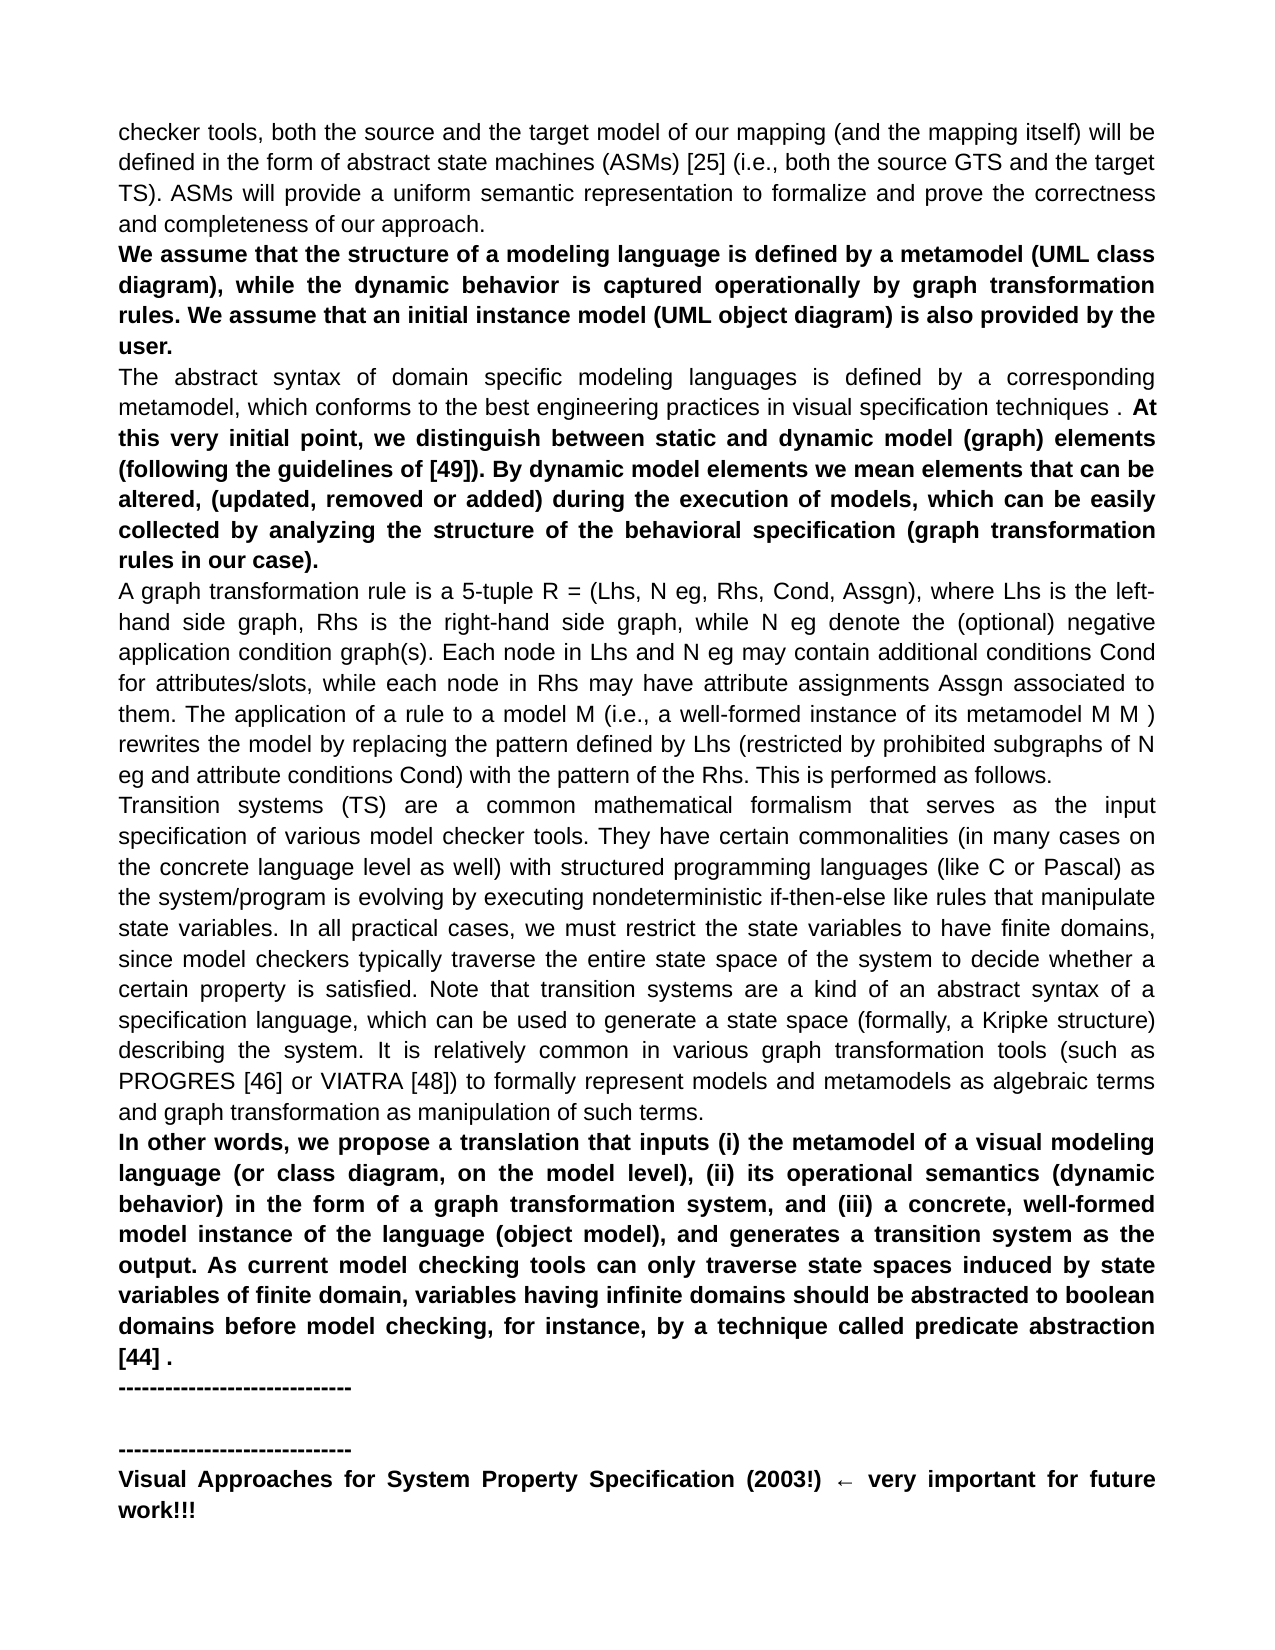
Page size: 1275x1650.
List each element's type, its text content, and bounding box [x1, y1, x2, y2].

text Visual Approaches for System Property Specification (2003!) ← very important for future work!!! [118, 1466, 1157, 1523]
text A graph transformation rule is a 5-tuple R = (Lhs, N eg, Rhs, Cond, Assgn), where Lhs is the left-hand side graph, Rhs is the right-hand side graph, while N eg denote the (optional) negative application condition graph(s). Each node in Lhs and N eg may contain additional conditions Cond for attributes/slots, while each node in Rhs may have attribute assignments Assgn associated to them. The application of a rule to a model M (i.e., a well-formed instance of its metamodel M M ) rewrites the model by replacing the pattern defined by Lhs (restricted by prohibited subgraphs of N eg and attribute conditions Cond) with the pattern of the Rhs. This is performed as follows. [118, 577, 1157, 788]
text checker tools, both the source and the target model of our mapping (and the mapping itself) will be defined in the form of abstract state machines (ASMs) [25] (i.e., both the source GTS and the target TS). ASMs will provide a uniform semantic representation to formalize and prove the correctness and completeness of our approach. [118, 118, 1157, 237]
text ------------------------------ [118, 1374, 1157, 1401]
text Transition systems (TS) are a common mathematical formalism that serves as the input specification of various model checker tools. They have certain commonalities (in many cases on the concrete language level as well) with structured programming languages (like C or Pascal) as the system/program is evolving by executing nondeterministic if-then-else like rules that manipulate state variables. In all practical cases, we must restrict the state variables to have finite domains, since model checkers typically traverse the entire state space of the system to decide whether a certain property is satisfied. Note that transition systems are a kind of an abstract syntax of a specification language, which can be used to generate a state space (formally, a Kripke structure) describing the system. It is relatively common in various graph transformation tools (such as PROGRES [46] or VIATRA [48]) to formally represent models and metamodels as algebraic terms and graph transformation as manipulation of such terms. [118, 792, 1157, 1125]
text We assume that the structure of a modeling language is defined by a metamodel (UML class diagram), while the dynamic behavior is captured operationally by graph transformation rules. We assume that an initial instance model (UML object diagram) is also provided by the user. [118, 241, 1157, 359]
text In other words, we propose a translation that inputs (i) the metamodel of a visual modeling language (or class diagram, on the model level), (ii) its operational semantics (dynamic behavior) in the form of a graph transformation system, and (iii) a concrete, well-formed model instance of the language (object model), and generates a transition system as the output. As current model checking tools can only traverse state spaces induced by state variables of finite domain, variables having infinite domains should be abstracted to boolean domains before model checking, for instance, by a technique called predicate abstraction [44] . [118, 1129, 1157, 1370]
text The abstract syntax of domain specific modeling languages is defined by a corresponding metamodel, which conforms to the best engineering practices in visual specification techniques . At this very initial point, we distinguish between static and dynamic model (graph) elements (following the guidelines of [49]). By dynamic model elements we mean elements that can be altered, (updated, removed or added) during the execution of models, which can be easily collected by analyzing the structure of the behavioral specification (graph transformation rules in our case). [118, 363, 1157, 574]
text ------------------------------ [118, 1435, 1157, 1462]
